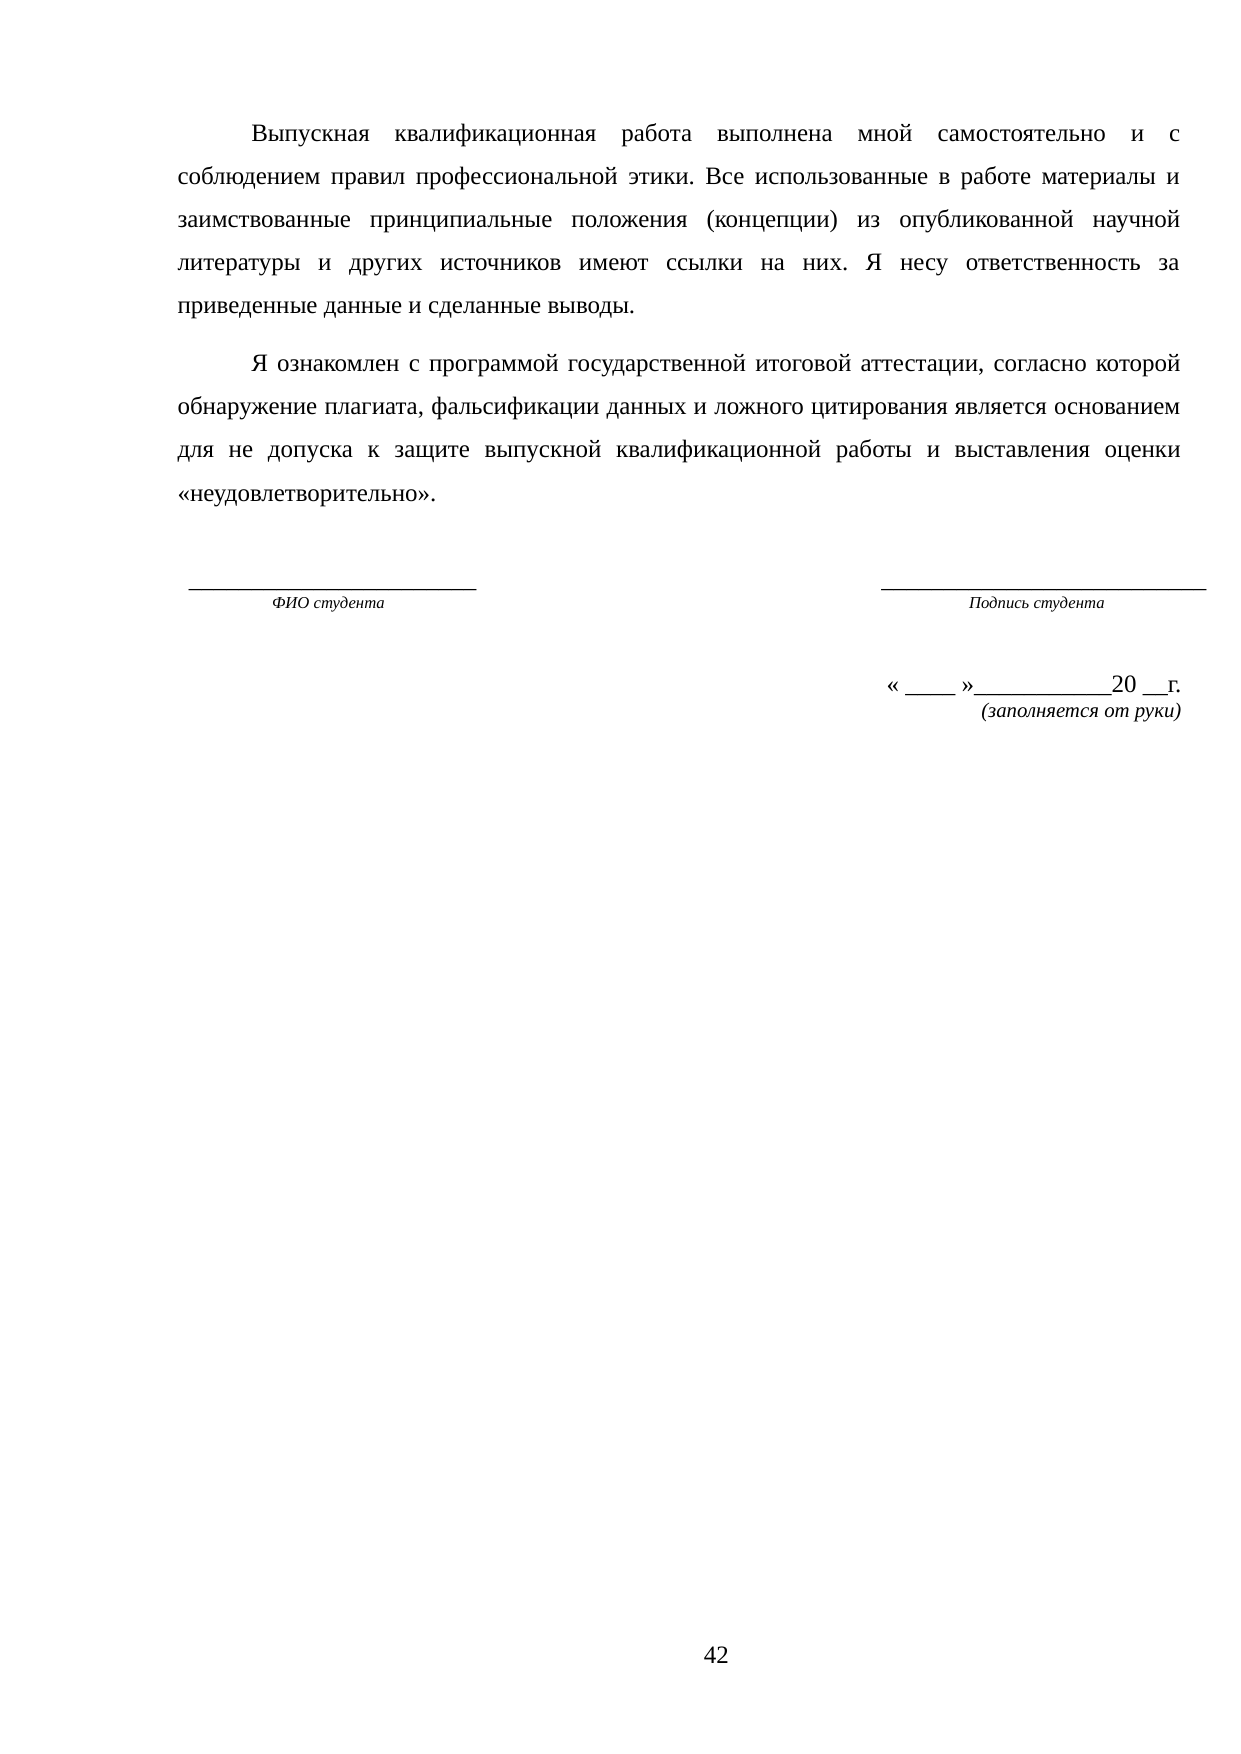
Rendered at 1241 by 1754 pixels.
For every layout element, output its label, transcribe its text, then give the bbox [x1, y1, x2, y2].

text « ____ »___________20 __г. [177, 669, 1181, 698]
table_cell Подпись студента [661, 593, 1182, 612]
text Выпускная квалификационная работа выполнена мной самостоятельно и с соблюдением правил профессиональной этики. Все использованные в работе материалы и заимствованные принципиальные положения (концепции) из опубликованной научной литературы и других источников имеют ссылки на них. Я несу ответственность за приведенные данные и сделанные выводы. [177, 118, 1181, 319]
text Я ознакомлен с программой государственной итоговой аттестации, согласно которой обнаружение плагиата, фальсификации данных и ложного цитирования является основанием для не допуска к защите выпускной квалификационной работы и выставления оценки «неудовлетворительно». [177, 348, 1181, 506]
table_header _______________________ [177, 564, 661, 593]
table_cell ФИО студента [177, 593, 661, 612]
table_header __________________________ [661, 564, 1182, 593]
text (заполняется от руки) [177, 698, 1181, 722]
